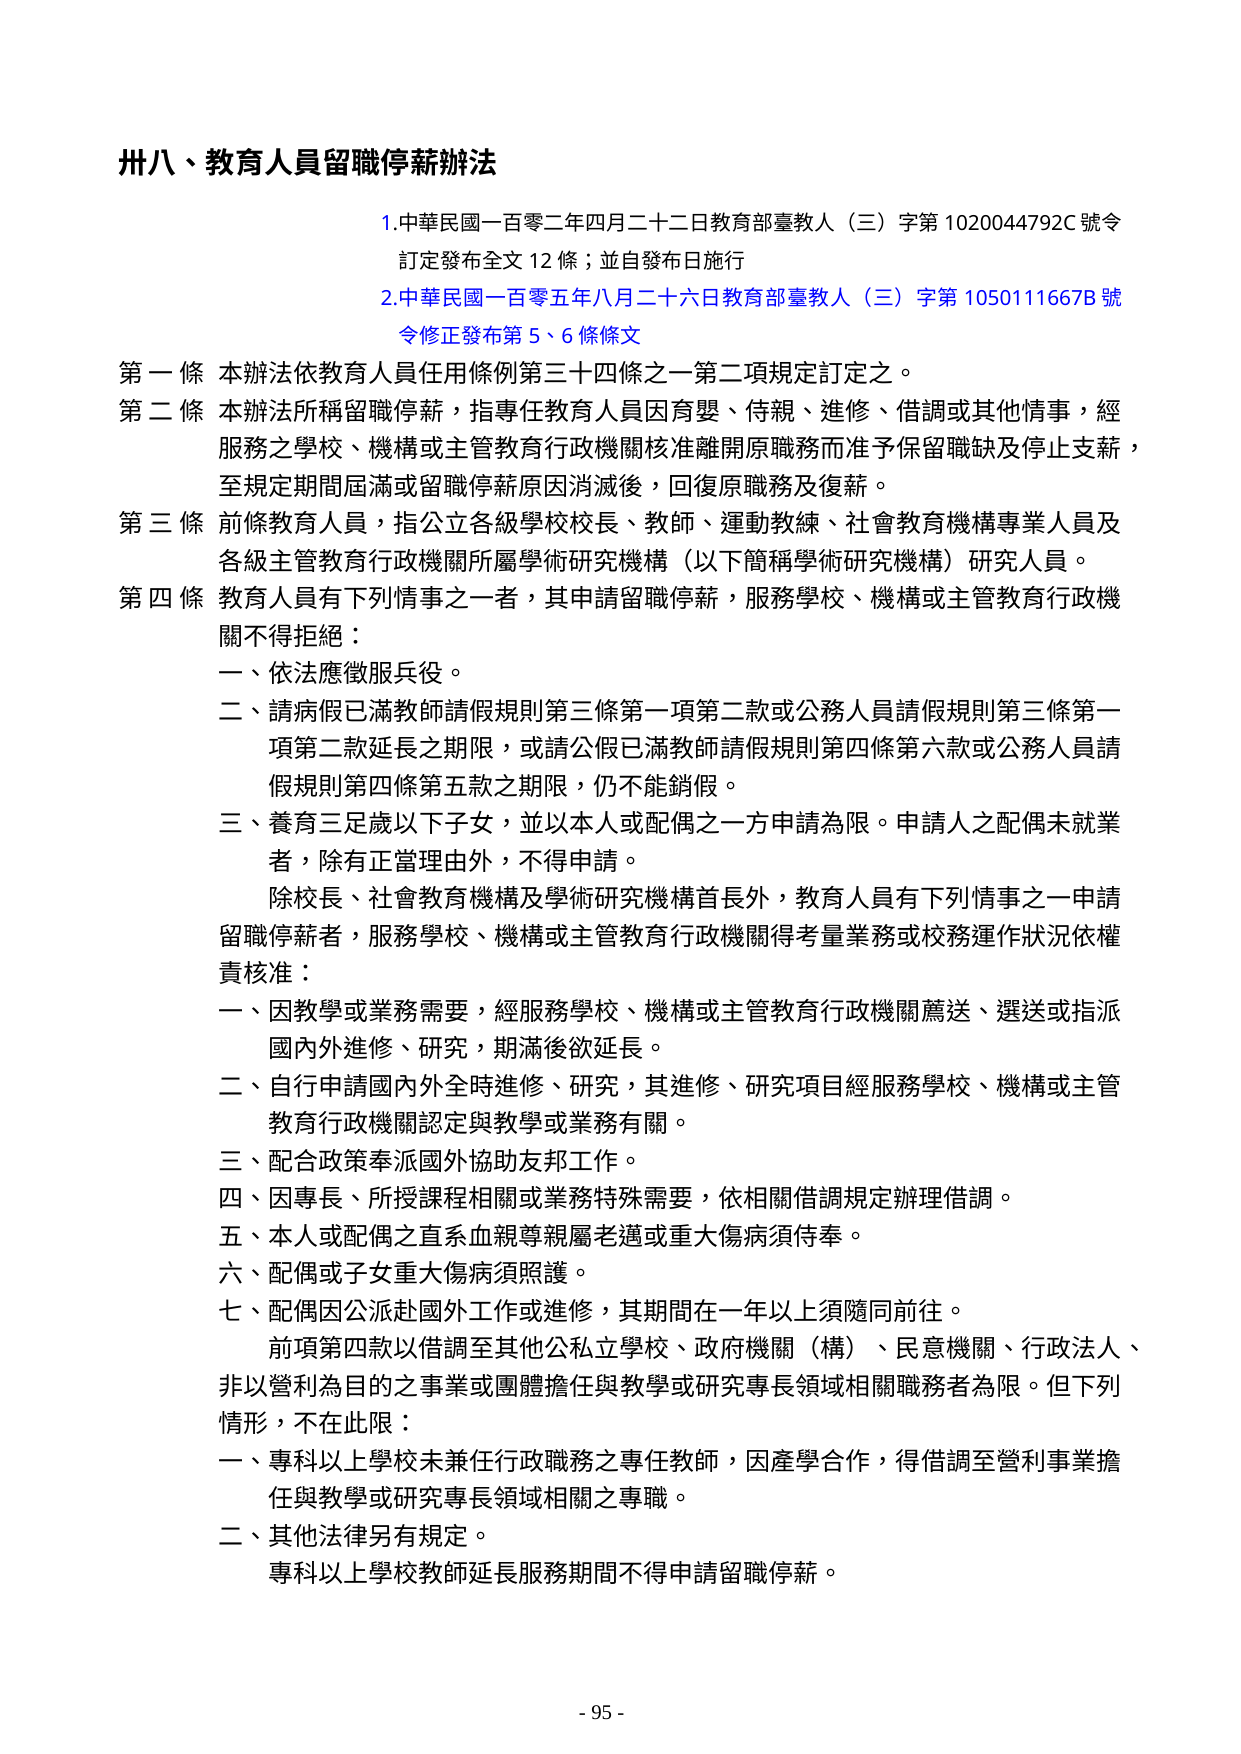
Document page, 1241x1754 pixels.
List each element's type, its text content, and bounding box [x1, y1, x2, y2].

text 二、其他法律另有規定。 [218, 1515, 1122, 1553]
text 七、配偶因公派赴國外工作或進修，其期間在一年以上須隨同前往。 [218, 1290, 1122, 1328]
text 一、專科以上學校未兼任行政職務之專任教師，因產學合作，得借調至營利事業擔任與教學或研究專長領域相關之專職。 [218, 1440, 1122, 1515]
text 三、配合政策奉派國外協助友邦工作。 [218, 1140, 1122, 1178]
text 二、請病假已滿教師請假規則第三條第一項第二款或公務人員請假規則第三條第一項第二款延長之期限，或請公假已滿教師請假規則第四條第六款或公務人員請假規則第四條第五款之期限，仍不能銷假。 [218, 690, 1122, 803]
text 第 三 條 前條教育人員，指公立各級學校校長、教師、運動教練、社會教育機構專業人員及各級主管教育行政機關所屬學術研究機構（以下簡稱學術研究機構）研究人員。 [118, 503, 1122, 578]
text 第 二 條 本辦法所稱留職停薪，指專任教育人員因育嬰、侍親、進修、借調或其他情事，經服務之學校、機構或主管教育行政機關核准離開原職務而准予保留職缺及停止支薪，至規定期間屆滿或留職停薪原因消滅後，回復原職務及復薪。 [118, 390, 1122, 503]
text 專科以上學校教師延長服務期間不得申請留職停薪。 [218, 1553, 1122, 1590]
text 第 四 條 教育人員有下列情事之一者，其申請留職停薪，服務學校、機構或主管教育行政機關不得拒絕： [118, 578, 1122, 653]
text 三、養育三足歲以下子女，並以本人或配偶之一方申請為限。申請人之配偶未就業者，除有正當理由外，不得申請。 [218, 803, 1122, 878]
text 2.中華民國一百零五年八月二十六日教育部臺教人（三）字第1050111667B號令修正發布第 5、6 條條文 [380, 278, 1122, 353]
text 1.中華民國一百零二年四月二十二日教育部臺教人（三）字第1020044792C號令訂定發布全文 12 條；並自發布日施行 [380, 203, 1122, 278]
text 五、本人或配偶之直系血親尊親屬老邁或重大傷病須侍奉。 [218, 1215, 1122, 1253]
text 第 一 條 本辦法依教育人員任用條例第三十四條之一第二項規定訂定之。 [118, 353, 1122, 390]
text 六、配偶或子女重大傷病須照護。 [218, 1253, 1122, 1290]
text 除校長、社會教育機構及學術研究機構首長外，教育人員有下列情事之一申請留職停薪者，服務學校、機構或主管教育行政機關得考量業務或校務運作狀況依權責核准： [218, 878, 1122, 990]
text 一、因教學或業務需要，經服務學校、機構或主管教育行政機關薦送、選送或指派國內外進修、研究，期滿後欲延長。 [218, 990, 1122, 1065]
text 四、因專長、所授課程相關或業務特殊需要，依相關借調規定辦理借調。 [218, 1178, 1122, 1215]
text 一、依法應徵服兵役。 [218, 653, 1122, 690]
subtitle 卅八、教育人員留職停薪辦法 [118, 124, 1122, 199]
text 二、自行申請國內外全時進修、研究，其進修、研究項目經服務學校、機構或主管教育行政機關認定與教學或業務有關。 [218, 1065, 1122, 1140]
text 前項第四款以借調至其他公私立學校、政府機關（構）、民意機關、行政法人、非以營利為目的之事業或團體擔任與教學或研究專長領域相關職務者為限。但下列情形，不在此限： [218, 1328, 1122, 1440]
